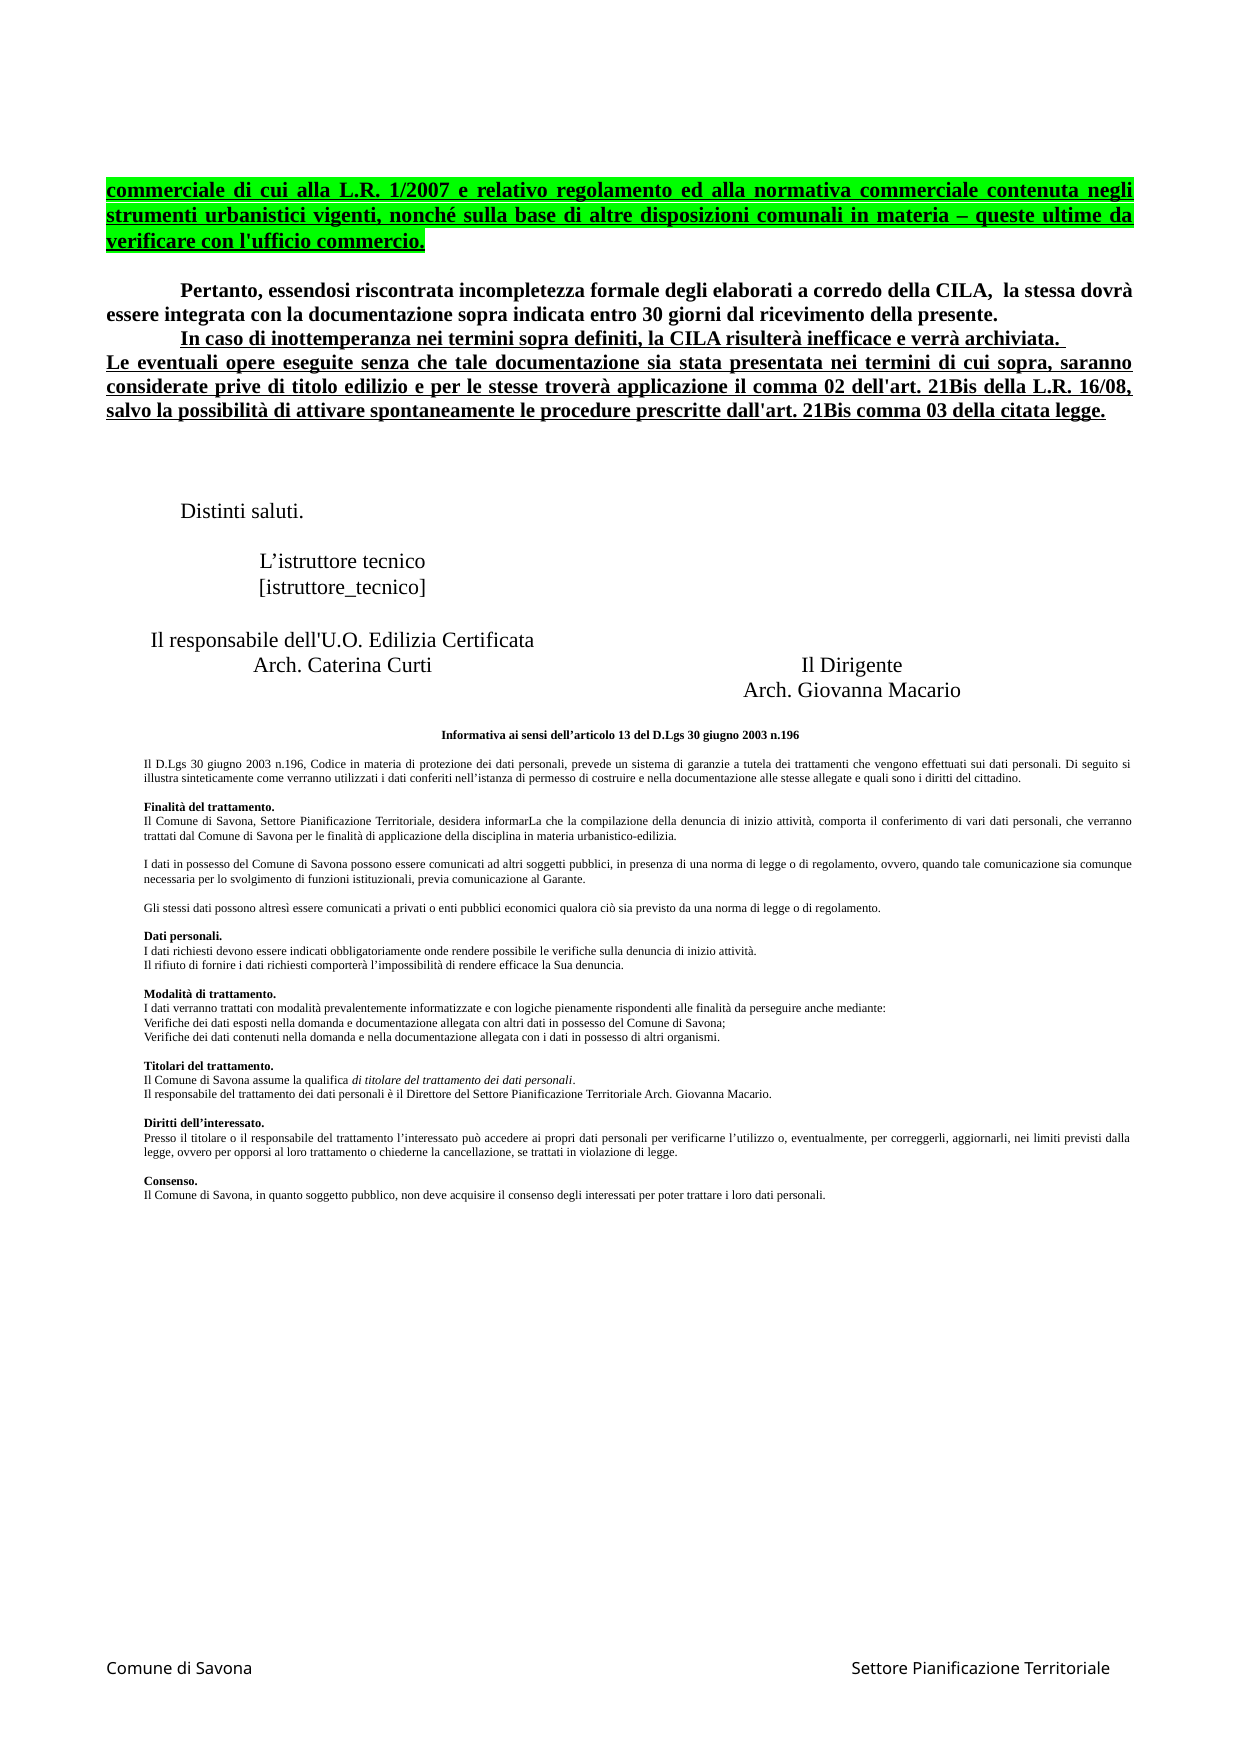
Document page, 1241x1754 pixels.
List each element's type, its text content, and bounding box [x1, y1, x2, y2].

text Il D.Lgs 30 giugno 2003 n.196, Codice in materia di protezione dei dati personali, prevede un sistema di garanzie a tutela dei trattamenti che vengono effettuati sui dati personali. Di seguito si illustra sinteticamente come verranno utilizzati i dati conferiti nell’istanza di permesso di costruire e nella documentazione alle stesse allegate e quali sono i diritti del cittadino. [144, 757, 1134, 785]
text Presso il titolare o il responsabile del trattamento l’interessato può accedere ai propri dati personali per verificarne l’utilizzo o, eventualmente, per correggerli, aggiornarli, nei limiti previsti dalla legge, ovvero per opporsi al loro trattamento o chiederne la cancellazione, se trattati in violazione di legge. [144, 1130, 1134, 1159]
text Gli stessi dati possono altresì essere comunicati a privati o enti pubblici economici qualora ciò sia previsto da una norma di legge o di regolamento. [144, 900, 1134, 915]
text I dati richiesti devono essere indicati obbligatoriamente onde rendere possibile le verifiche sulla denuncia di inizio attività. [144, 943, 1134, 958]
text In caso di inottemperanza nei termini sopra definiti, la CILA risulterà inefficace e verrà archiviata. [106, 326, 1134, 350]
text Il Comune di Savona, in quanto soggetto pubblico, non deve acquisire il consenso degli interessati per poter trattare i loro dati personali. [144, 1188, 1134, 1202]
text Finalità del trattamento. [106, 800, 1134, 814]
text Distinti saluti. [106, 498, 1134, 523]
text Il responsabile del trattamento dei dati personali è il Direttore del Settore Pianificazione Territoriale Arch. Giovanna Macario. [144, 1087, 1134, 1102]
text Le eventuali opere eseguite senza che tale documentazione sia stata presentata nei termini di cui sopra, saranno considerate prive di titolo edilizio e per le stesse troverà applicazione il comma 02 dell'art. 21Bis della L.R. 16/08, salvo la possibilità di attivare spontaneamente le procedure prescritte dall'art. 21Bis comma 03 della citata legge. [106, 350, 1134, 422]
text Dati personali. [144, 929, 1134, 943]
text Verifiche dei dati esposti nella domanda e documentazione allegata con altri dati in possesso del Comune di Savona; [144, 1015, 1134, 1030]
text I dati verranno trattati con modalità prevalentemente informatizzate e con logiche pienamente rispondenti alle finalità da perseguire anche mediante: [144, 1001, 1134, 1015]
text strumenti urbanistici vigenti, nonché sulla base di altre disposizioni comunali in materia – queste ultime da [106, 200, 1134, 224]
table_cell Il responsabile dell'U.O. Edilizia Certificata Arch. Caterina Curti [99, 602, 548, 703]
text Il Comune di Savona, Settore Pianificazione Territoriale, desidera informarLa che la compilazione della denuncia di inizio attività, comporta il conferimento di vari dati personali, che verranno trattati dal Comune di Savona per le finalità di applicazione della disciplina in materia urbanistico-edilizia. [144, 814, 1134, 843]
subtitle Informativa ai sensi dell’articolo 13 del D.Lgs 30 giugno 2003 n.196 [106, 728, 1134, 742]
text Verifiche dei dati contenuti nella domanda e nella documentazione allegata con i dati in possesso di altri organismi. [144, 1030, 1134, 1044]
text Pertanto, essendosi riscontrata incompletezza formale degli elaborati a corredo della CILA, la stessa dovrà essere integrata con la documentazione sopra indicata entro 30 giorni dal ricevimento della presente. [106, 278, 1134, 326]
table_cell Il Dirigente Arch. Giovanna Macario [549, 602, 1117, 703]
text Il rifiuto di fornire i dati richiesti comporterà l’impossibilità di rendere efficace la Sua denuncia. [144, 958, 1134, 972]
text verificare con l'ufficio commercio. [106, 225, 1134, 253]
table_header [549, 549, 1117, 602]
text Il Comune di Savona assume la qualifica di titolare del trattamento dei dati personali. [144, 1073, 1134, 1087]
text I dati in possesso del Comune di Savona possono essere comunicati ad altri soggetti pubblici, in presenza di una norma di legge o di regolamento, ovvero, quando tale comunicazione sia comunque necessaria per lo svolgimento di funzioni istituzionali, previa comunicazione al Garante. [144, 857, 1134, 886]
table_header L’istruttore tecnico [istruttore_tecnico] [99, 549, 548, 602]
text Titolari del trattamento. [144, 1058, 1134, 1073]
text Consenso. [144, 1173, 1134, 1188]
text Modalità di trattamento. [144, 987, 1134, 1001]
text commerciale di cui alla L.R. 1/2007 e relativo regolamento ed alla normativa commerciale contenuta negli [106, 177, 1134, 199]
text Diritti dell’interessato. [144, 1116, 1134, 1130]
